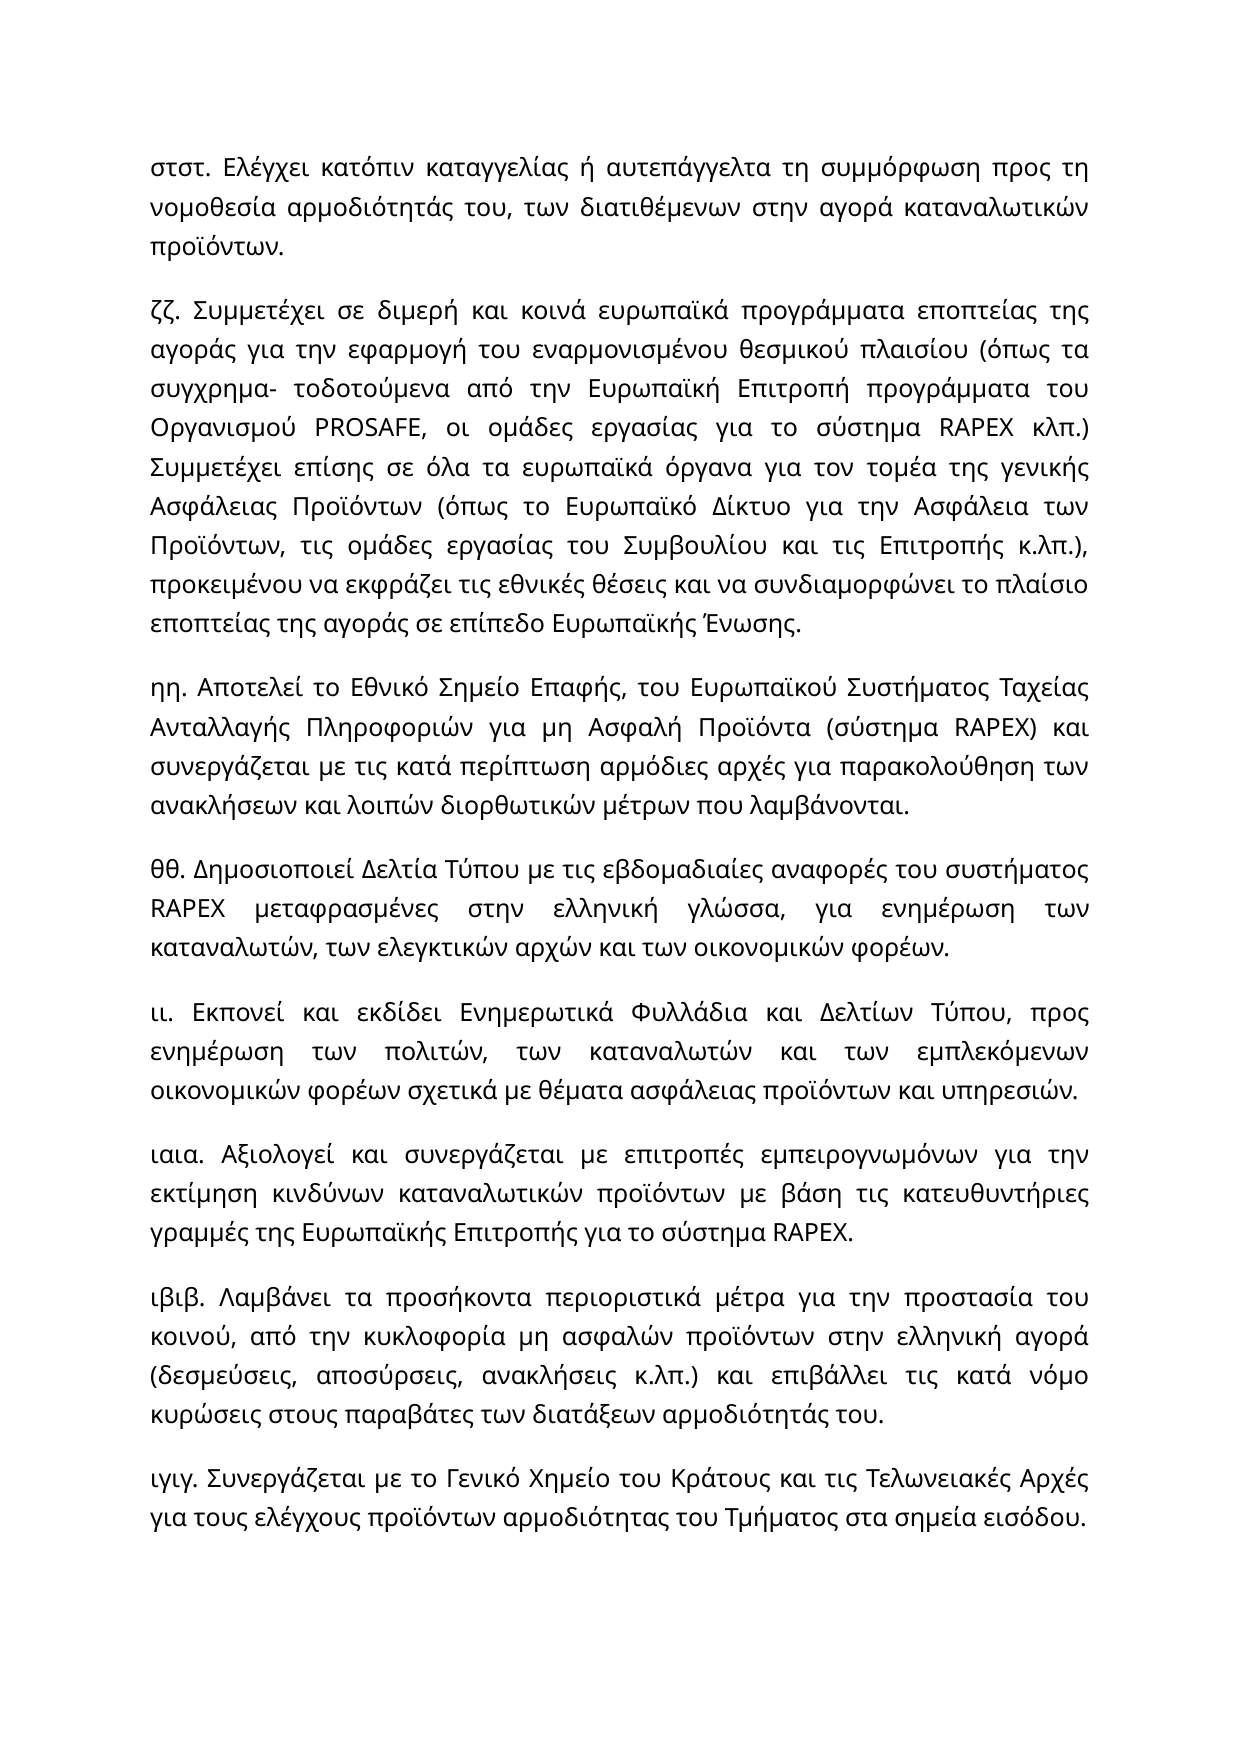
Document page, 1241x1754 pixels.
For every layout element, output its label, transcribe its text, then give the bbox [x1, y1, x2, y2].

text θθ. Δημοσιοποιεί Δελτία Τύπου με τις εβδομαδιαίες αναφορές του συστήματος RAPEX μεταφρασμένες στην ελληνική γλώσσα, για ενημέρωση των καταναλωτών, των ελεγκτικών αρχών και των οικονομικών φορέων. [150, 852, 1090, 964]
text ηη. Αποτελεί το Εθνικό Σημείο Επαφής, του Ευρωπαϊκού Συστήματος Ταχείας Ανταλλαγής Πληροφοριών για μη Ασφαλή Προϊόντα (σύστημα RAPEX) και συνεργάζεται με τις κατά περίπτωση αρμόδιες αρχές για παρακολούθηση των ανακλήσεων και λοιπών διορθωτικών μέτρων που λαμβάνονται. [150, 670, 1090, 822]
text ιαια. Αξιολογεί και συνεργάζεται με επιτροπές εμπειρογνωμόνων για την εκτίμηση κινδύνων καταναλωτικών προϊόντων με βάση τις κατευθυντήριες γραμμές της Ευρωπαϊκής Επιτροπής για το σύστημα RAPEX. [150, 1137, 1090, 1249]
text ιγιγ. Συνεργάζεται με το Γενικό Χημείο του Κράτους και τις Τελωνειακές Αρχές για τους ελέγχους προϊόντων αρμοδιότητας του Τμήματος στα σημεία εισόδου. [150, 1461, 1090, 1534]
text ιι. Εκπονεί και εκδίδει Ενημερωτικά Φυλλάδια και Δελτίων Τύπου, προς ενημέρωση των πολιτών, των καταναλωτών και των εμπλεκόμενων οικονομικών φορέων σχετικά με θέματα ασφάλειας προϊόντων και υπηρεσιών. [150, 994, 1090, 1107]
text ιβιβ. Λαμβάνει τα προσήκοντα περιοριστικά μέτρα για την προστασία του κοινού, από την κυκλοφορία μη ασφαλών προϊόντων στην ελληνική αγορά (δεσμεύσεις, αποσύρσεις, ανακλήσεις κ.λπ.) και επιβάλλει τις κατά νόμο κυρώσεις στους παραβάτες των διατάξεων αρμοδιότητάς του. [150, 1279, 1090, 1431]
text ζζ. Συμμετέχει σε διμερή και κοινά ευρωπαϊκά προγράμματα εποπτείας της αγοράς για την εφαρμογή του εναρμονισμένου θεσμικού πλαισίου (όπως τα συγχρημα- τοδοτούμενα από την Ευρωπαϊκή Επιτροπή προγράμματα του Οργανισμού PROSAFE, οι ομάδες εργασίας για το σύστημα RAPEX κλπ.) Συμμετέχει επίσης σε όλα τα ευρωπαϊκά όργανα για τον τομέα της γενικής Ασφάλειας Προϊόντων (όπως το Ευρωπαϊκό Δίκτυο για την Ασφάλεια των Προϊόντων, τις ομάδες εργασίας του Συμβουλίου και τις Επιτροπής κ.λπ.), προκειμένου να εκφράζει τις εθνικές θέσεις και να συνδιαμορφώνει το πλαίσιο εποπτείας της αγοράς σε επίπεδο Ευρωπαϊκής Ένωσης. [150, 292, 1090, 640]
text στστ. Ελέγχει κατόπιν καταγγελίας ή αυτεπάγγελτα τη συμμόρφωση προς τη νομοθεσία αρμοδιότητάς του, των διατιθέμενων στην αγορά καταναλωτικών προϊόντων. [150, 150, 1090, 262]
